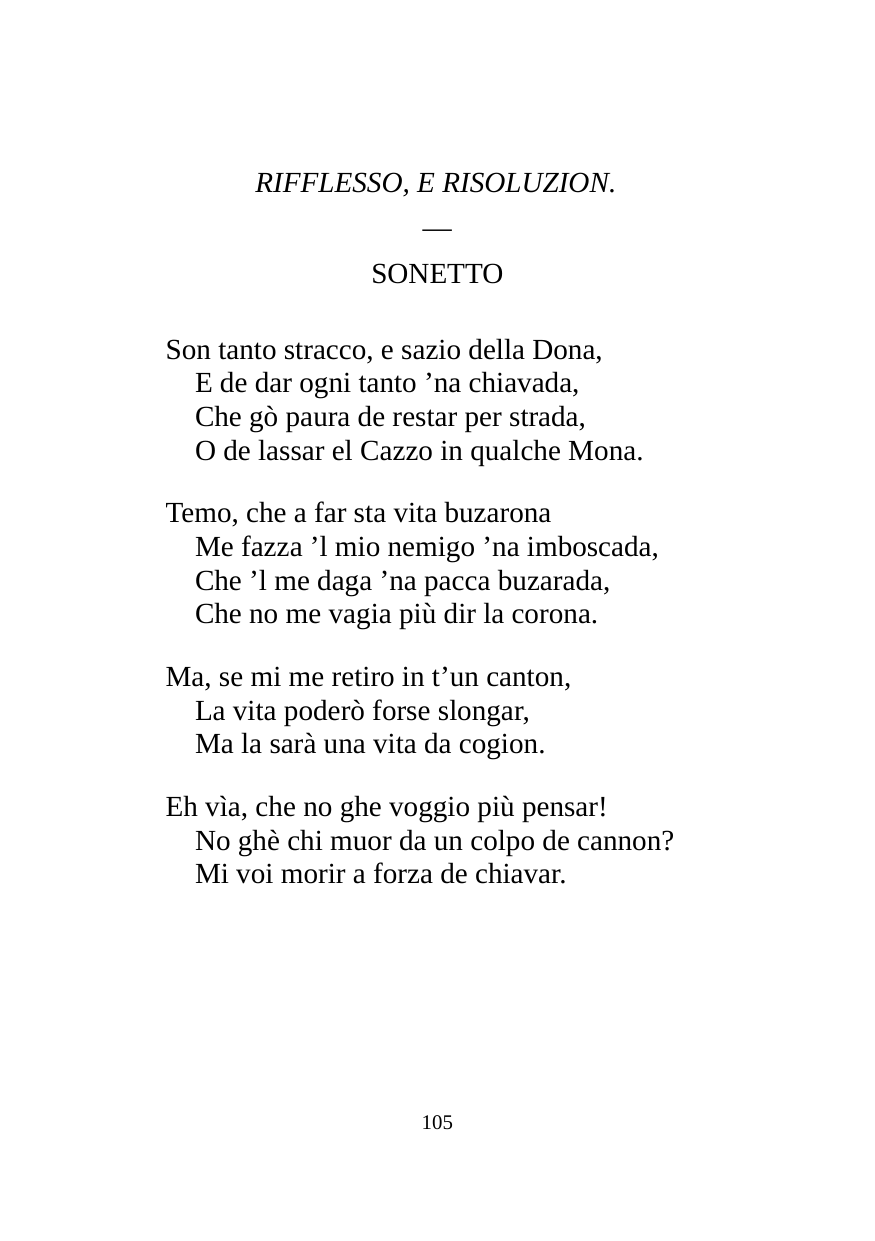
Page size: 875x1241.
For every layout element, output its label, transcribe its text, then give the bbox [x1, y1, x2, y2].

text SONETTO [106, 257, 768, 290]
subtitle RIFFLESSO, E RISOLUZION. [106, 165, 768, 199]
text Ma, se mi me retiro in t’un canton, La vita poderò forse slongar, Ma la sarà una vita da cogion. [165, 659, 768, 760]
text Son tanto stracco, e sazio della Dona, E de dar ogni tanto ’na chiavada, Che gò paura de restar per strada, O de lassar el Cazzo in qualche Mona. [165, 332, 768, 466]
text Eh vìa, che no ghe voggio più pensar! No ghè chi muor da un colpo de cannon? Mi voi morir a forza de chiavar. [165, 789, 768, 890]
text Temo, che a far sta vita buzarona Me fazza ’l mio nemigo ’na imboscada, Che ’l me daga ’na pacca buzarada, Che no me vagia più dir la corona. [165, 496, 768, 630]
text — [106, 211, 768, 244]
